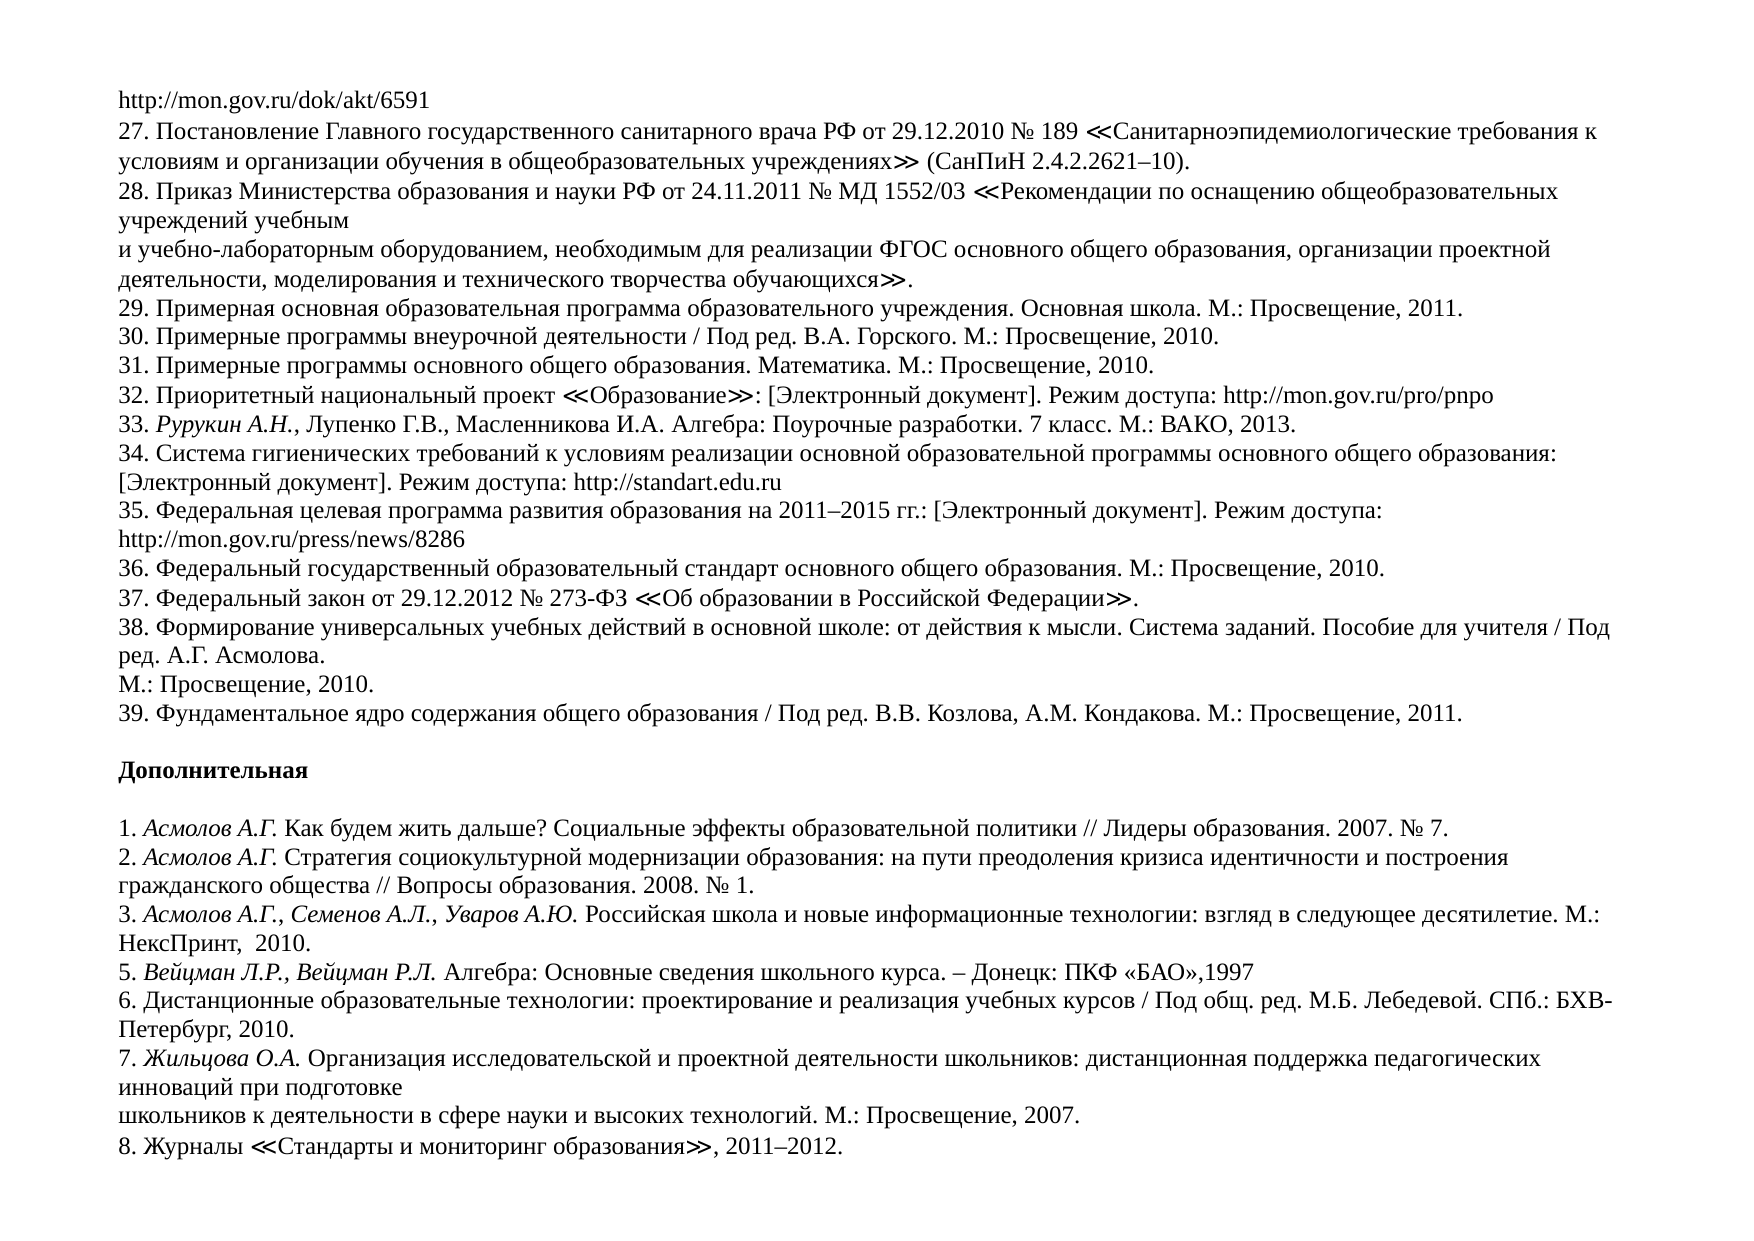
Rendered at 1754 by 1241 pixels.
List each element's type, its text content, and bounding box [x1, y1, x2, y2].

text Дополнительная [118, 756, 1636, 784]
text http://mon.gov.ru/dok/akt/6591 [118, 86, 1636, 114]
text 29. Примерная основная образовательная программа образовательного учреждения. Основная школа. М.: Просвещение, 2011. [118, 293, 1636, 321]
text и учебно-лабораторным оборудованием, необходимым для реализации ФГОС основного общего образования, организации проектной деятельности, моделирования и технического творчества обучающихся≫. [118, 234, 1636, 293]
text 34. Система гигиенических требований к условиям реализации основной образовательной программы основного общего образования: [Электронный документ]. Режим доступа: http://standart.edu.ru [118, 438, 1636, 495]
text 39. Фундаментальное ядро содержания общего образования / Под ред. В.В. Козлова, А.М. Кондакова. М.: Просвещение, 2011. [118, 698, 1636, 727]
text 36. Федеральный государственный образовательный стандарт основного общего образования. М.: Просвещение, 2010. [118, 553, 1636, 582]
text 35. Федеральная целевая программа развития образования на 2011–2015 гг.: [Электронный документ]. Режим доступа: http://mon.gov.ru/press/news/8286 [118, 495, 1636, 553]
text 33. Рурукин А.Н., Лупенко Г.В., Масленникова И.А. Алгебра: Поурочные разработки. 7 класс. М.: ВАКО, 2013. [118, 409, 1636, 438]
text 6. Дистанционные образовательные технологии: проектирование и реализация учебных курсов / Под общ. ред. М.Б. Лебедевой. СПб.: БХВ-Петербург, 2010. [118, 986, 1636, 1043]
text 3. Асмолов А.Г., Семенов А.Л., Уваров А.Ю. Российская школа и новые информационные технологии: взгляд в следующее десятилетие. М.: НексПринт, 2010. [118, 899, 1636, 957]
text М.: Просвещение, 2010. [118, 669, 1636, 698]
text 5. Вейцман Л.Р., Вейцман Р.Л. Алгебра: Основные сведения школьного курса. – Донецк: ПКФ «БАО»,1997 [118, 957, 1636, 986]
text 30. Примерные программы внеурочной деятельности / Под ред. В.А. Горского. М.: Просвещение, 2010. [118, 321, 1636, 350]
text 2. Асмолов А.Г. Стратегия социокультурной модернизации образования: на пути преодоления кризиса идентичности и построения гражданского общества // Вопросы образования. 2008. № 1. [118, 842, 1636, 899]
text 7. Жильцова О.А. Организация исследовательской и проектной деятельности школьников: дистанционная поддержка педагогических инноваций при подготовке [118, 1043, 1636, 1101]
text школьников к деятельности в сфере науки и высоких технологий. М.: Просвещение, 2007. [118, 1101, 1636, 1129]
text 8. Журналы ≪Стандарты и мониторинг образования≫, 2011–2012. [118, 1129, 1636, 1159]
text 37. Федеральный закон от 29.12.2012 № 273-ФЗ ≪Об образовании в Российской Федерации≫. [118, 582, 1636, 612]
text 32. Приоритетный национальный проект ≪Образование≫: [Электронный документ]. Режим доступа: http://mon.gov.ru/pro/pnpo [118, 379, 1636, 409]
text 28. Приказ Министерства образования и науки РФ от 24.11.2011 № МД 1552/03 ≪Рекомендации по оснащению общеобразовательных учреждений учебным [118, 175, 1636, 234]
text 31. Примерные программы основного общего образования. Математика. М.: Просвещение, 2010. [118, 350, 1636, 379]
text 38. Формирование универсальных учебных действий в основной школе: от действия к мысли. Система заданий. Пособие для учителя / Под ред. А.Г. Асмолова. [118, 612, 1636, 669]
text 1. Асмолов А.Г. Как будем жить дальше? Социальные эффекты образовательной политики // Лидеры образования. 2007. № 7. [118, 813, 1636, 842]
text 27. Постановление Главного государственного санитарного врача РФ от 29.12.2010 № 189 ≪Санитарноэпидемиологические требования к условиям и организации обучения в общеобразовательных учреждениях≫ (СанПиН 2.4.2.2621–10). [118, 114, 1636, 175]
